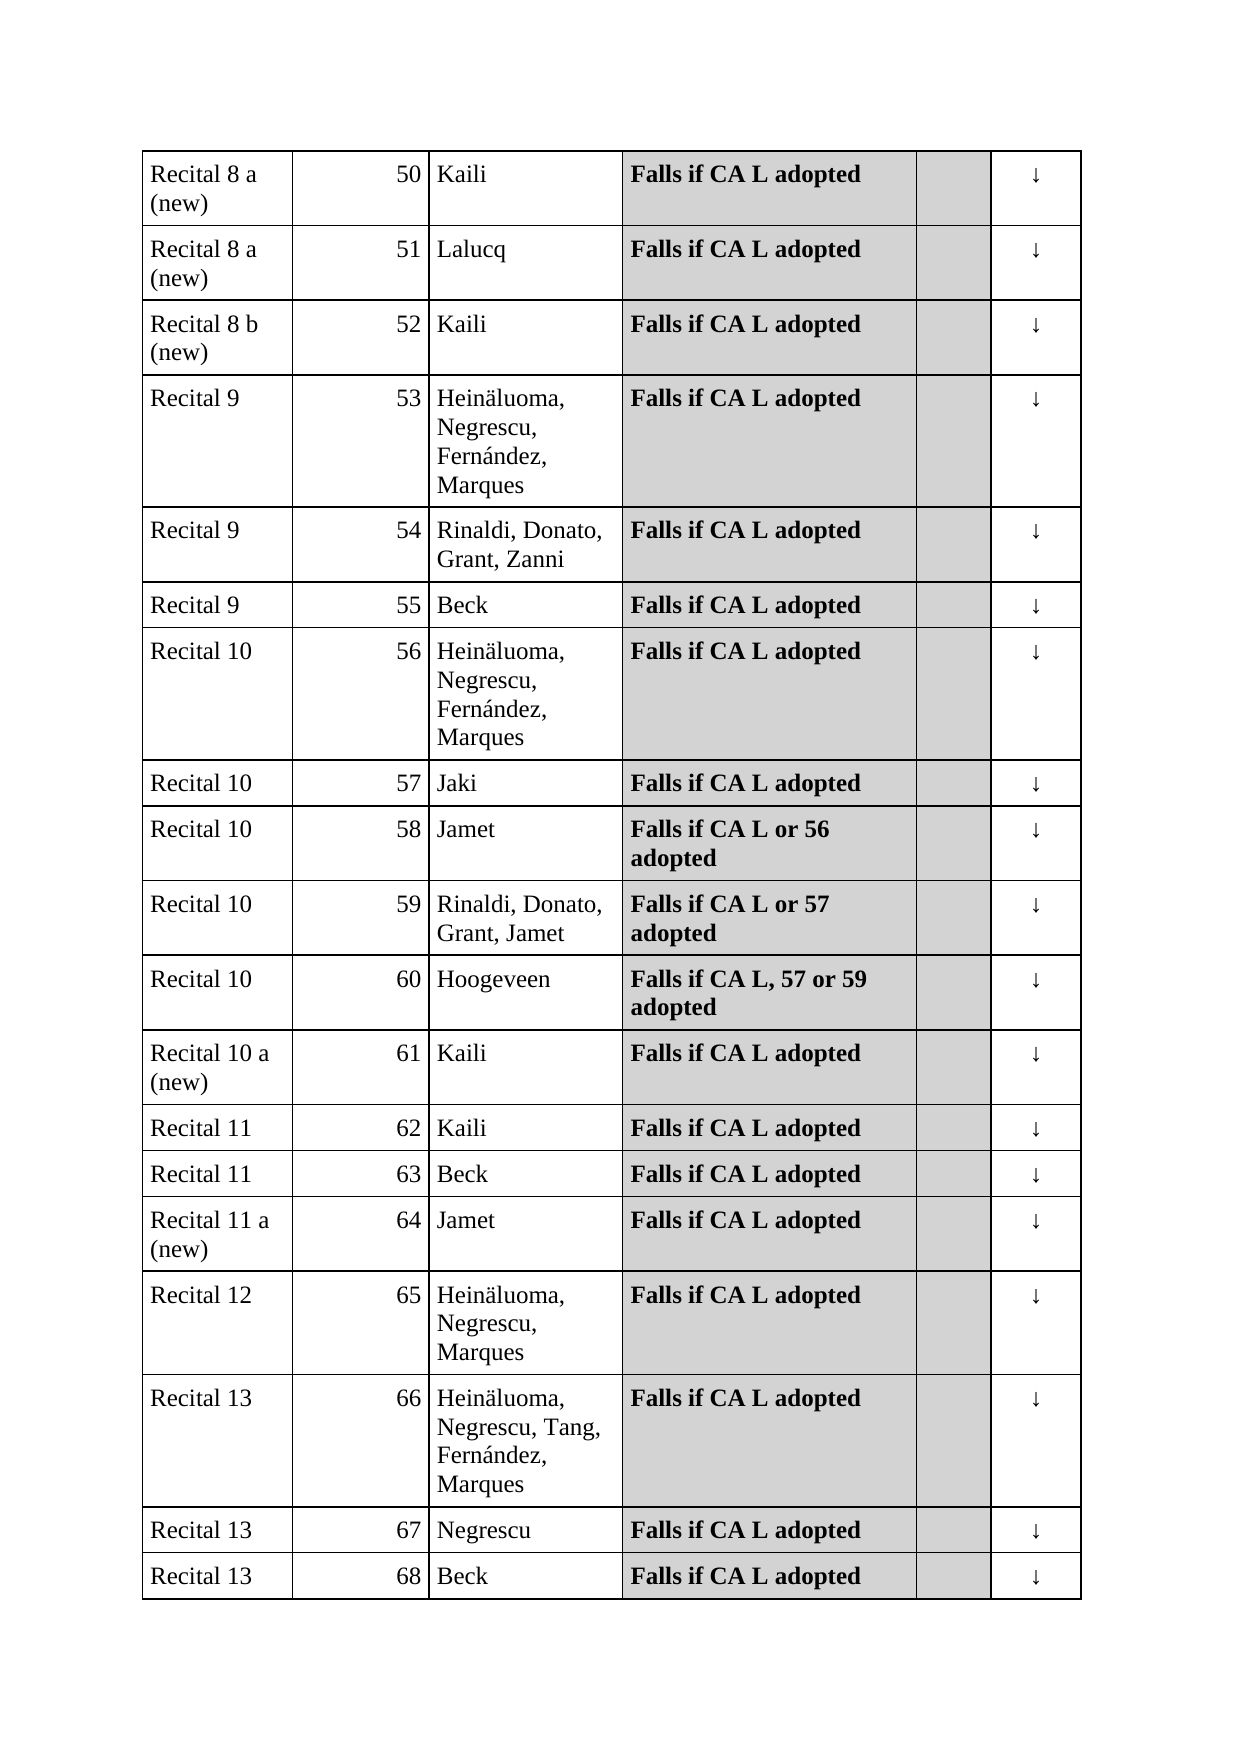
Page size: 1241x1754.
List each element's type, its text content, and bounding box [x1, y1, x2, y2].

table_cell Recital 11 [143, 1151, 292, 1196]
table_cell Recital 11 [143, 1105, 292, 1150]
table_cell [917, 1151, 990, 1196]
table_cell Falls if CA L or 56 adopted [623, 807, 916, 880]
table_cell Falls if CA L adopted [623, 1151, 916, 1196]
table_cell 60 [293, 956, 428, 1029]
table_cell [917, 1375, 990, 1506]
table_cell Lalucq [430, 226, 622, 299]
table_cell Falls if CA L or 57 adopted [623, 881, 916, 954]
table_cell [917, 1508, 990, 1552]
table_cell ↓ [992, 761, 1080, 805]
table_cell Recital 9 [143, 508, 292, 581]
table_cell Recital 10 [143, 807, 292, 880]
table_cell 59 [293, 881, 428, 954]
table_cell ↓ [992, 301, 1080, 374]
table_cell [917, 1031, 990, 1104]
table_cell Recital 10 a (new) [143, 1031, 292, 1104]
table_cell 65 [293, 1272, 428, 1374]
table_cell Heinäluoma, Negrescu, Tang, Fernández, Marques [430, 1375, 622, 1506]
table_cell Beck [430, 1151, 622, 1196]
table_cell Jamet [430, 1197, 622, 1270]
table_cell Falls if CA L, 57 or 59 adopted [623, 956, 916, 1029]
table_cell Kaili [430, 152, 622, 225]
table_cell [917, 226, 990, 299]
table_cell Jaki [430, 761, 622, 805]
table_cell 50 [293, 152, 428, 225]
table_cell [917, 1272, 990, 1374]
table_cell 63 [293, 1151, 428, 1196]
table_cell Kaili [430, 1031, 622, 1104]
table_cell Beck [430, 1553, 622, 1598]
table_cell Falls if CA L adopted [623, 301, 916, 374]
table_cell Recital 10 [143, 761, 292, 805]
table_cell ↓ [992, 508, 1080, 581]
table_cell Recital 10 [143, 628, 292, 759]
table_cell Falls if CA L adopted [623, 1197, 916, 1270]
table_cell ↓ [992, 628, 1080, 759]
table_cell 53 [293, 376, 428, 506]
table_cell 55 [293, 583, 428, 627]
table_cell Falls if CA L adopted [623, 508, 916, 581]
table_cell 66 [293, 1375, 428, 1506]
table_cell ↓ [992, 1272, 1080, 1374]
table_cell 52 [293, 301, 428, 374]
table_cell Recital 10 [143, 881, 292, 954]
table_cell Recital 13 [143, 1508, 292, 1552]
table_cell Recital 12 [143, 1272, 292, 1374]
table_cell ↓ [992, 1553, 1080, 1598]
table_cell [917, 152, 990, 225]
table_cell Recital 10 [143, 956, 292, 1029]
table_cell 64 [293, 1197, 428, 1270]
table_cell [917, 881, 990, 954]
table_cell [917, 807, 990, 880]
table_cell 51 [293, 226, 428, 299]
table_cell Jamet [430, 807, 622, 880]
table_cell ↓ [992, 1508, 1080, 1552]
table_cell 67 [293, 1508, 428, 1552]
table_cell [917, 583, 990, 627]
table_cell Kaili [430, 301, 622, 374]
table_cell [917, 376, 990, 506]
table_cell [917, 1197, 990, 1270]
table_cell Recital 13 [143, 1375, 292, 1506]
table_cell ↓ [992, 1105, 1080, 1150]
table_cell 62 [293, 1105, 428, 1150]
table_cell [917, 508, 990, 581]
table_cell ↓ [992, 152, 1080, 225]
table_cell Recital 8 a (new) [143, 226, 292, 299]
table_cell Rinaldi, Donato, Grant, Zanni [430, 508, 622, 581]
table_cell [917, 956, 990, 1029]
table_cell Hoogeveen [430, 956, 622, 1029]
table_cell Heinäluoma, Negrescu, Fernández, Marques [430, 376, 622, 506]
table_cell ↓ [992, 881, 1080, 954]
table_cell Negrescu [430, 1508, 622, 1552]
table_cell Falls if CA L adopted [623, 1105, 916, 1150]
table_cell [917, 1553, 990, 1598]
table_cell 57 [293, 761, 428, 805]
table_cell 68 [293, 1553, 428, 1598]
table_cell Falls if CA L adopted [623, 1375, 916, 1506]
table_cell Falls if CA L adopted [623, 226, 916, 299]
table_cell Falls if CA L adopted [623, 761, 916, 805]
table_cell Recital 8 a (new) [143, 152, 292, 225]
table_cell [917, 761, 990, 805]
table_cell Recital 9 [143, 376, 292, 506]
table_cell Recital 11 a (new) [143, 1197, 292, 1270]
table_cell Recital 9 [143, 583, 292, 627]
table_cell Rinaldi, Donato, Grant, Jamet [430, 881, 622, 954]
table_cell ↓ [992, 1375, 1080, 1506]
table_cell Heinäluoma, Negrescu, Marques [430, 1272, 622, 1374]
table_cell [917, 1105, 990, 1150]
table_cell ↓ [992, 583, 1080, 627]
table_cell 56 [293, 628, 428, 759]
table_cell [917, 628, 990, 759]
table_cell [917, 301, 990, 374]
table_cell 54 [293, 508, 428, 581]
table_cell Falls if CA L adopted [623, 583, 916, 627]
table_cell ↓ [992, 1197, 1080, 1270]
table_cell Falls if CA L adopted [623, 1031, 916, 1104]
table_cell Falls if CA L adopted [623, 1272, 916, 1374]
table_cell Beck [430, 583, 622, 627]
table_cell ↓ [992, 226, 1080, 299]
table_cell Recital 8 b (new) [143, 301, 292, 374]
table_cell Falls if CA L adopted [623, 152, 916, 225]
table_cell Recital 13 [143, 1553, 292, 1598]
table_cell ↓ [992, 376, 1080, 506]
table_cell ↓ [992, 956, 1080, 1029]
table_cell 61 [293, 1031, 428, 1104]
table_cell ↓ [992, 1031, 1080, 1104]
table_cell Kaili [430, 1105, 622, 1150]
table_cell Falls if CA L adopted [623, 376, 916, 506]
table_cell ↓ [992, 807, 1080, 880]
table_cell ↓ [992, 1151, 1080, 1196]
table_cell Falls if CA L adopted [623, 1508, 916, 1552]
table_cell 58 [293, 807, 428, 880]
table_cell Heinäluoma, Negrescu, Fernández, Marques [430, 628, 622, 759]
table_cell Falls if CA L adopted [623, 628, 916, 759]
table_cell Falls if CA L adopted [623, 1553, 916, 1598]
